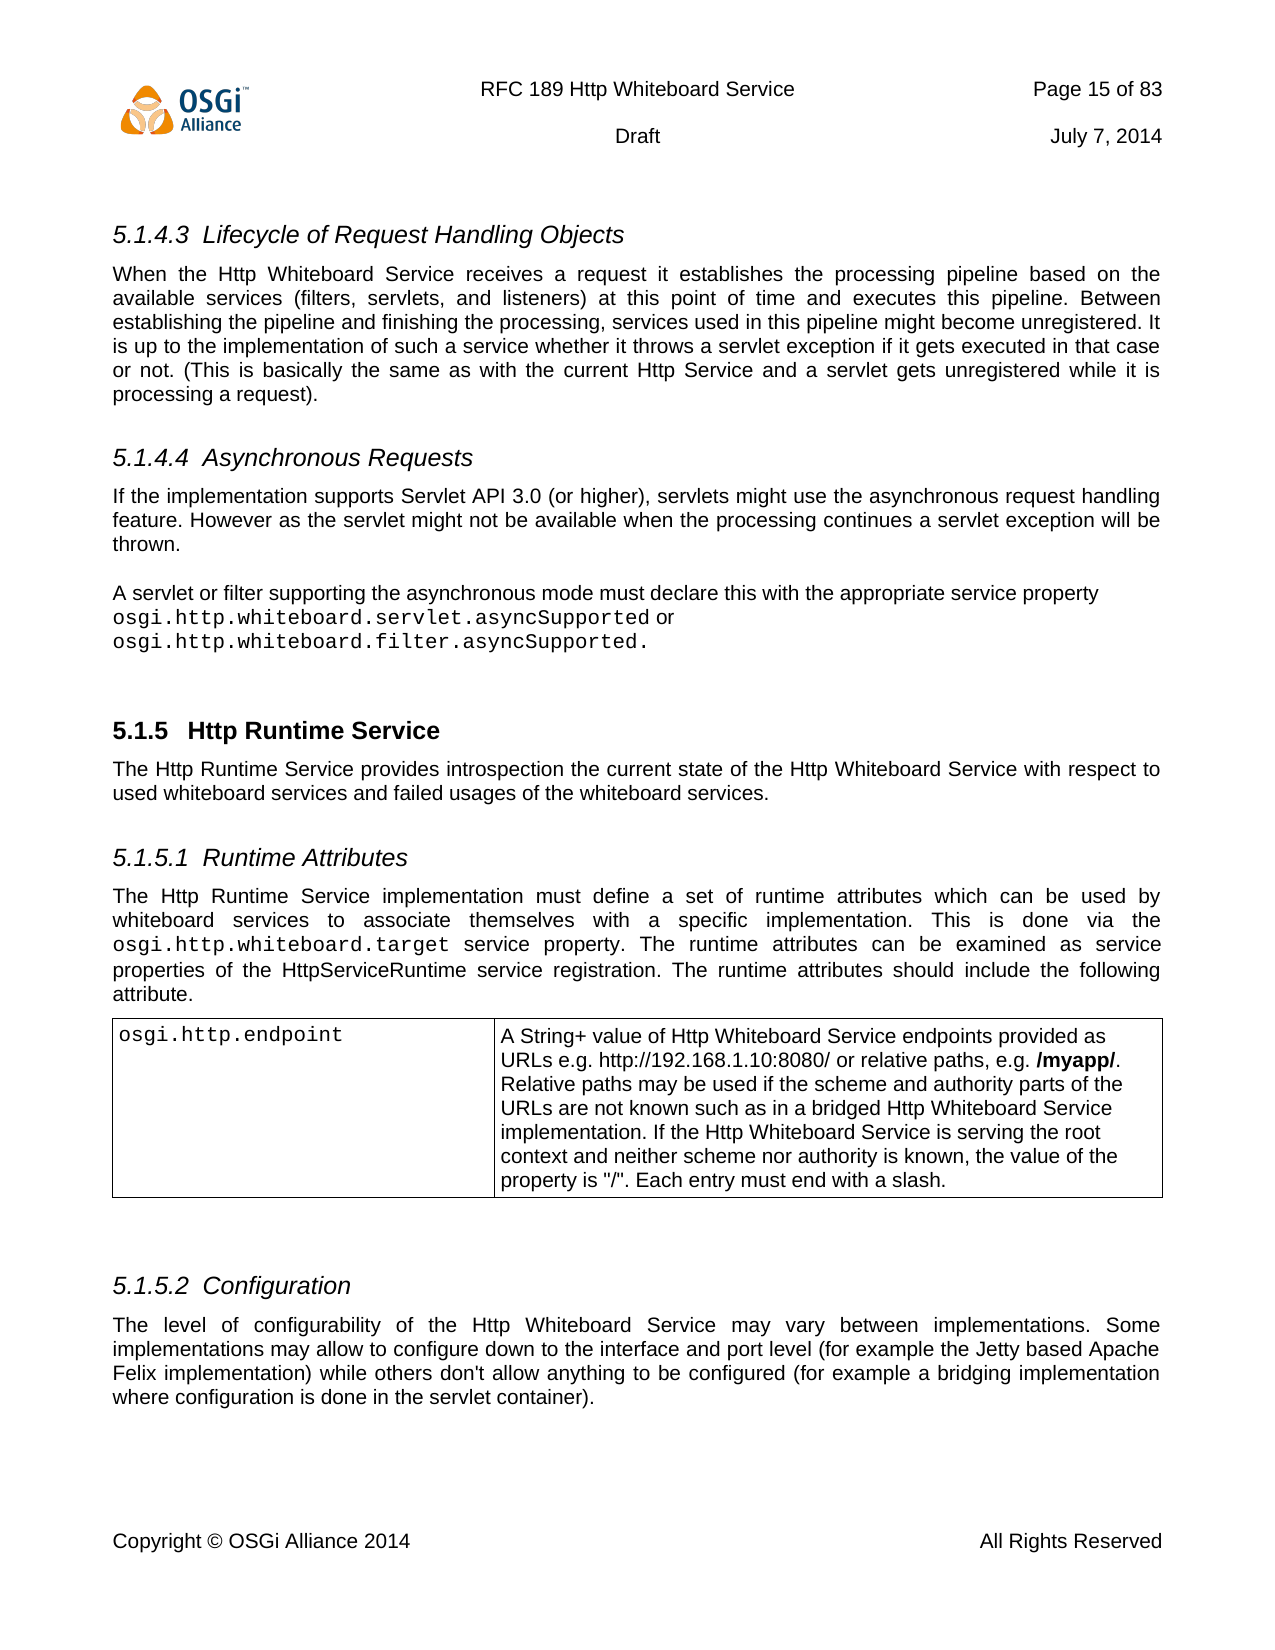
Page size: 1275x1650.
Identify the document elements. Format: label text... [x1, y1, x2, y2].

text The Http Runtime Service provides introspection the current state of the Http Whiteboard Service with respect to used whiteboard services and failed usages of the whiteboard services. [112, 757, 1162, 805]
text The Http Runtime Service implementation must define a set of runtime attributes which can be used by whiteboard services to associate themselves with a specific implementation. This is done via the osgi.http.whiteboard.target service property. The runtime attributes can be examined as service properties of the HttpServiceRuntime service registration. The runtime attributes should include the following attribute. [112, 884, 1162, 1006]
picture [113, 78, 257, 142]
table_header A String+ value of Http Whiteboard Service endpoints provided as URLs e.g. http://192.168.1.10:8080/ or relative paths, e.g. /myapp/. Relative paths may be used if the scheme and authority parts of the URLs are not known such as in a bridged Http Whiteboard Service implementation. If the Http Whiteboard Service is serving the root context and neither scheme nor authority is known, the value of the property is "/". Each entry must end with a slash. [495, 1019, 1162, 1197]
subtitle Http Runtime Service [112, 716, 1162, 745]
text The level of configurability of the Http Whiteboard Service may vary between implementations. Some implementations may allow to configure down to the interface and port level (for example the Jetty based Apache Felix implementation) while others don't allow anything to be configured (for example a bridging implementation where configuration is done in the servlet container). [112, 1313, 1162, 1408]
text If the implementation supports Servlet API 3.0 (or higher), servlets might use the asynchronous request handling feature. However as the servlet might not be available when the processing continues a servlet exception will be thrown. [112, 484, 1162, 556]
table_header osgi.http.endpoint [113, 1019, 494, 1197]
subtitle Asynchronous Requests [112, 443, 1162, 472]
subtitle Runtime Attributes [112, 843, 1162, 871]
text A servlet or filter supporting the asynchronous mode must declare this with the appropriate service property osgi.http.whiteboard.servlet.asyncSupported or osgi.http.whiteboard.filter.asyncSupported. [112, 581, 1162, 654]
subtitle Configuration [112, 1271, 1162, 1300]
subtitle Lifecycle of Request Handling Objects [112, 220, 1162, 249]
text When the Http Whiteboard Service receives a request it establishes the processing pipeline based on the available services (filters, servlets, and listeners) at this point of time and executes this pipeline. Between establishing the pipeline and finishing the processing, services used in this pipeline might become unregistered. It is up to the implementation of such a service whether it throws a servlet exception if it gets executed in that case or not. (This is basically the same as with the current Http Service and a servlet gets unregistered while it is processing a request). [112, 262, 1162, 405]
